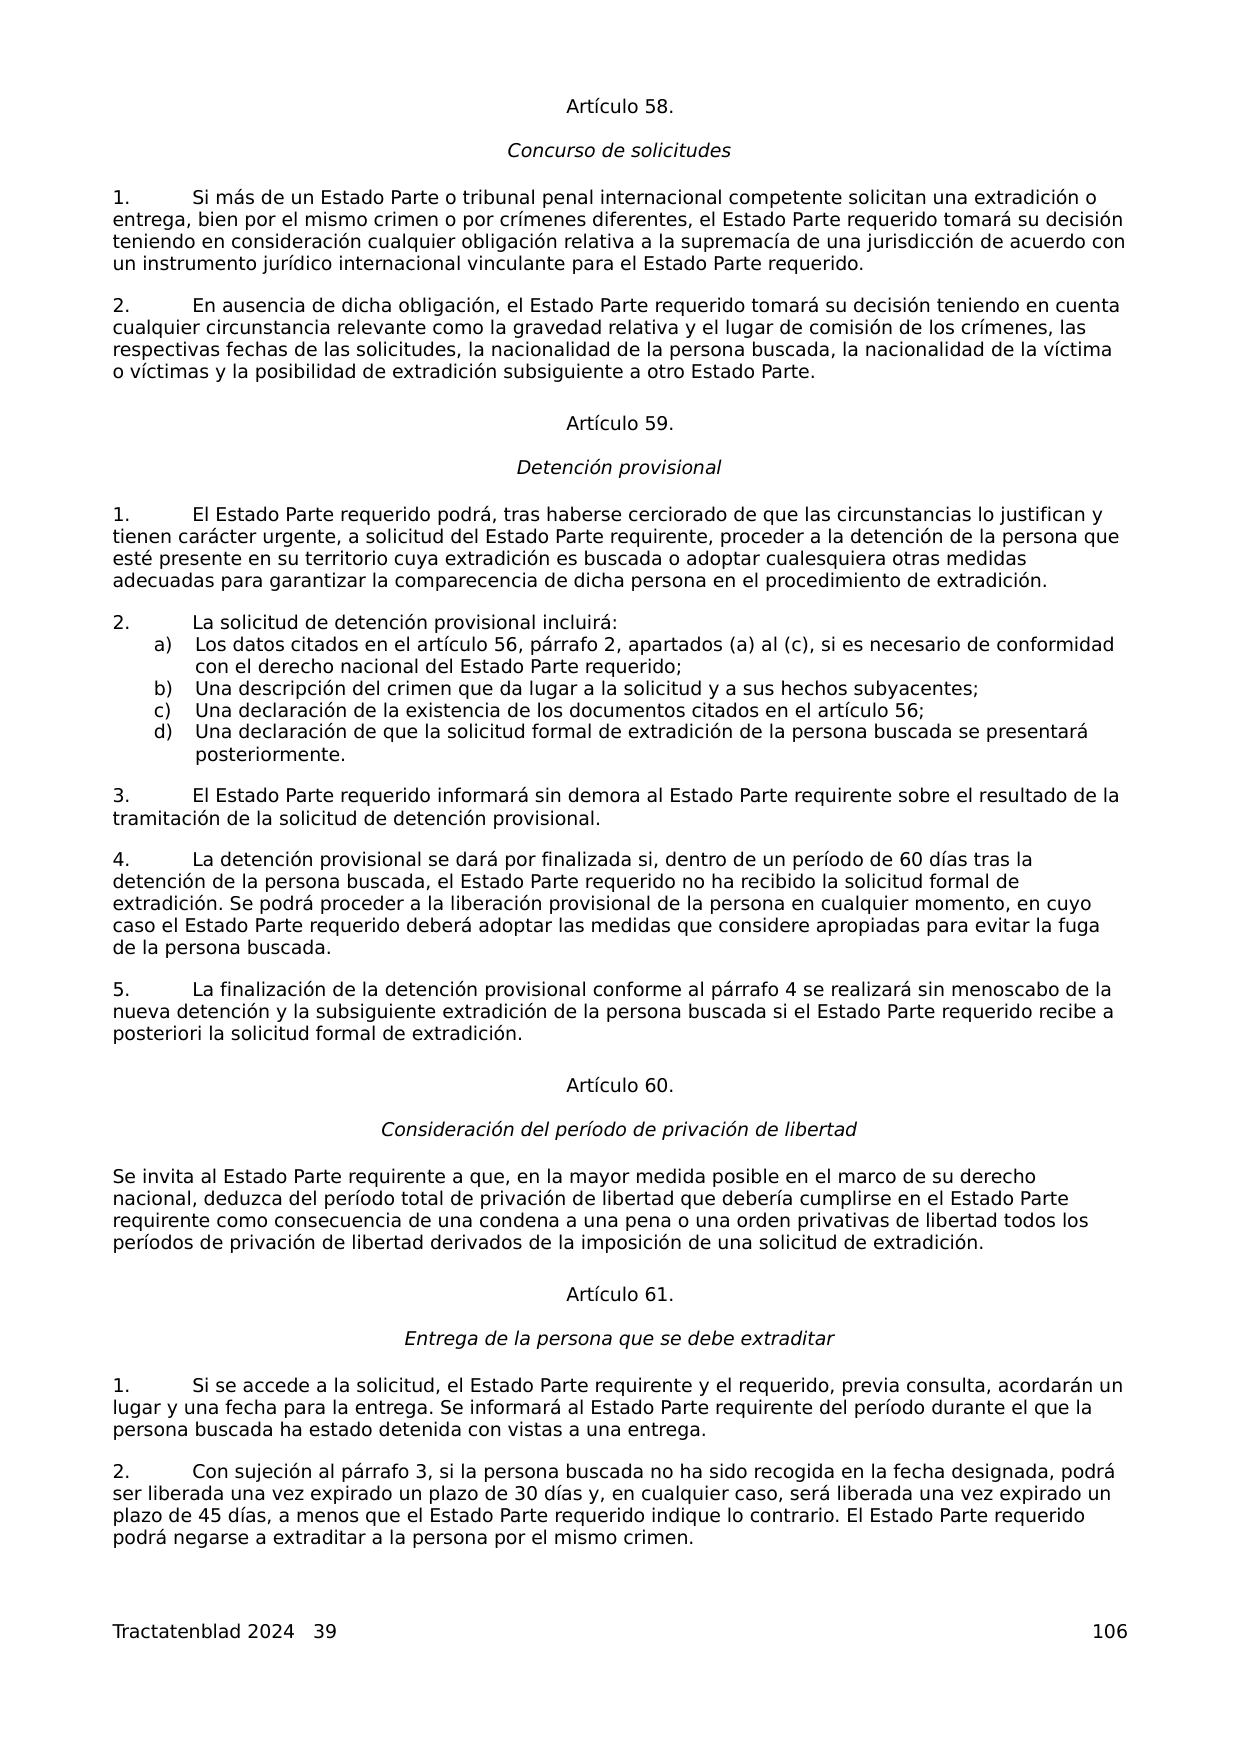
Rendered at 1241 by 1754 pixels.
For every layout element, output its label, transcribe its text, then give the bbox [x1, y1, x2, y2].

subtitle Artículo 58. Concurso de solicitudes [112, 96, 1128, 162]
subtitle Artículo 59. Detención provisional [112, 413, 1128, 479]
text 5. La finalización de la detención provisional conforme al párrafo 4 se realizará sin menoscabo de la nueva detención y la subsiguiente extradición de la persona buscada si el Estado Parte requerido recibe a posteriori la solicitud formal de extradición. [112, 979, 1128, 1045]
text 1. El Estado Parte requerido podrá, tras haberse cerciorado de que las circunstancias lo justifican y tienen carácter urgente, a solicitud del Estado Parte requirente, proceder a la detención de la persona que esté presente en su territorio cuya extradición es buscada o adoptar cualesquiera otras medidas adecuadas para garantizar la comparecencia de dicha persona en el procedimiento de extradición. [112, 504, 1128, 592]
text 2. La solicitud de detención provisional incluirá: [112, 612, 1128, 633]
text 1. Si se accede a la solicitud, el Estado Parte requirente y el requerido, previa consulta, acordarán un lugar y una fecha para la entrega. Se informará al Estado Parte requirente del período durante el que la persona buscada ha estado detenida con vistas a una entrega. [112, 1375, 1128, 1441]
text Se invita al Estado Parte requirente a que, en la mayor medida posible en el marco de su derecho nacional, deduzca del período total de privación de libertad que debería cumplirse en el Estado Parte requirente como consecuencia de una condena a una pena o una orden privativas de libertad todos los períodos de privación de libertad derivados de la imposición de una solicitud de extradición. [112, 1166, 1128, 1254]
text b) Una descripción del crimen que da lugar a la solicitud y a sus hechos subyacentes; [153, 677, 1128, 699]
subtitle Artículo 60. Consideración del período de privación de libertad [112, 1075, 1128, 1141]
subtitle Artículo 61. Entrega de la persona que se debe extraditar [112, 1284, 1128, 1350]
text 2. Con sujeción al párrafo 3, si la persona buscada no ha sido recogida en la fecha designada, podrá ser liberada una vez expirado un plazo de 30 días y, en cualquier caso, será liberada una vez expirado un plazo de 45 días, a menos que el Estado Parte requerido indique lo contrario. El Estado Parte requerido podrá negarse a extraditar a la persona por el mismo crimen. [112, 1461, 1128, 1549]
text a) Los datos citados en el artículo 56, párrafo 2, apartados (a) al (c), si es necesario de conformidad con el derecho nacional del Estado Parte requerido; [153, 633, 1128, 677]
text 3. El Estado Parte requerido informará sin demora al Estado Parte requirente sobre el resultado de la tramitación de la solicitud de detención provisional. [112, 785, 1128, 829]
text 4. La detención provisional se dará por finalizada si, dentro de un período de 60 días tras la detención de la persona buscada, el Estado Parte requerido no ha recibido la solicitud formal de extradición. Se podrá proceder a la liberación provisional de la persona en cualquier momento, en cuyo caso el Estado Parte requerido deberá adoptar las medidas que considere apropiadas para evitar la fuga de la persona buscada. [112, 849, 1128, 959]
text 2. En ausencia de dicha obligación, el Estado Parte requerido tomará su decisión teniendo en cuenta cualquier circunstancia relevante como la gravedad relativa y el lugar de comisión de los crímenes, las respectivas fechas de las solicitudes, la nacionalidad de la persona buscada, la nacionalidad de la víctima o víctimas y la posibilidad de extradición subsiguiente a otro Estado Parte. [112, 295, 1128, 383]
text d) Una declaración de que la solicitud formal de extradición de la persona buscada se presentará posteriormente. [153, 721, 1128, 765]
text 1. Si más de un Estado Parte o tribunal penal internacional competente solicitan una extradición o entrega, bien por el mismo crimen o por crímenes diferentes, el Estado Parte requerido tomará su decisión teniendo en consideración cualquier obligación relativa a la supremacía de una jurisdicción de acuerdo con un instrumento jurídico internacional vinculante para el Estado Parte requerido. [112, 187, 1128, 275]
text c) Una declaración de la existencia de los documentos citados en el artículo 56; [153, 699, 1128, 721]
